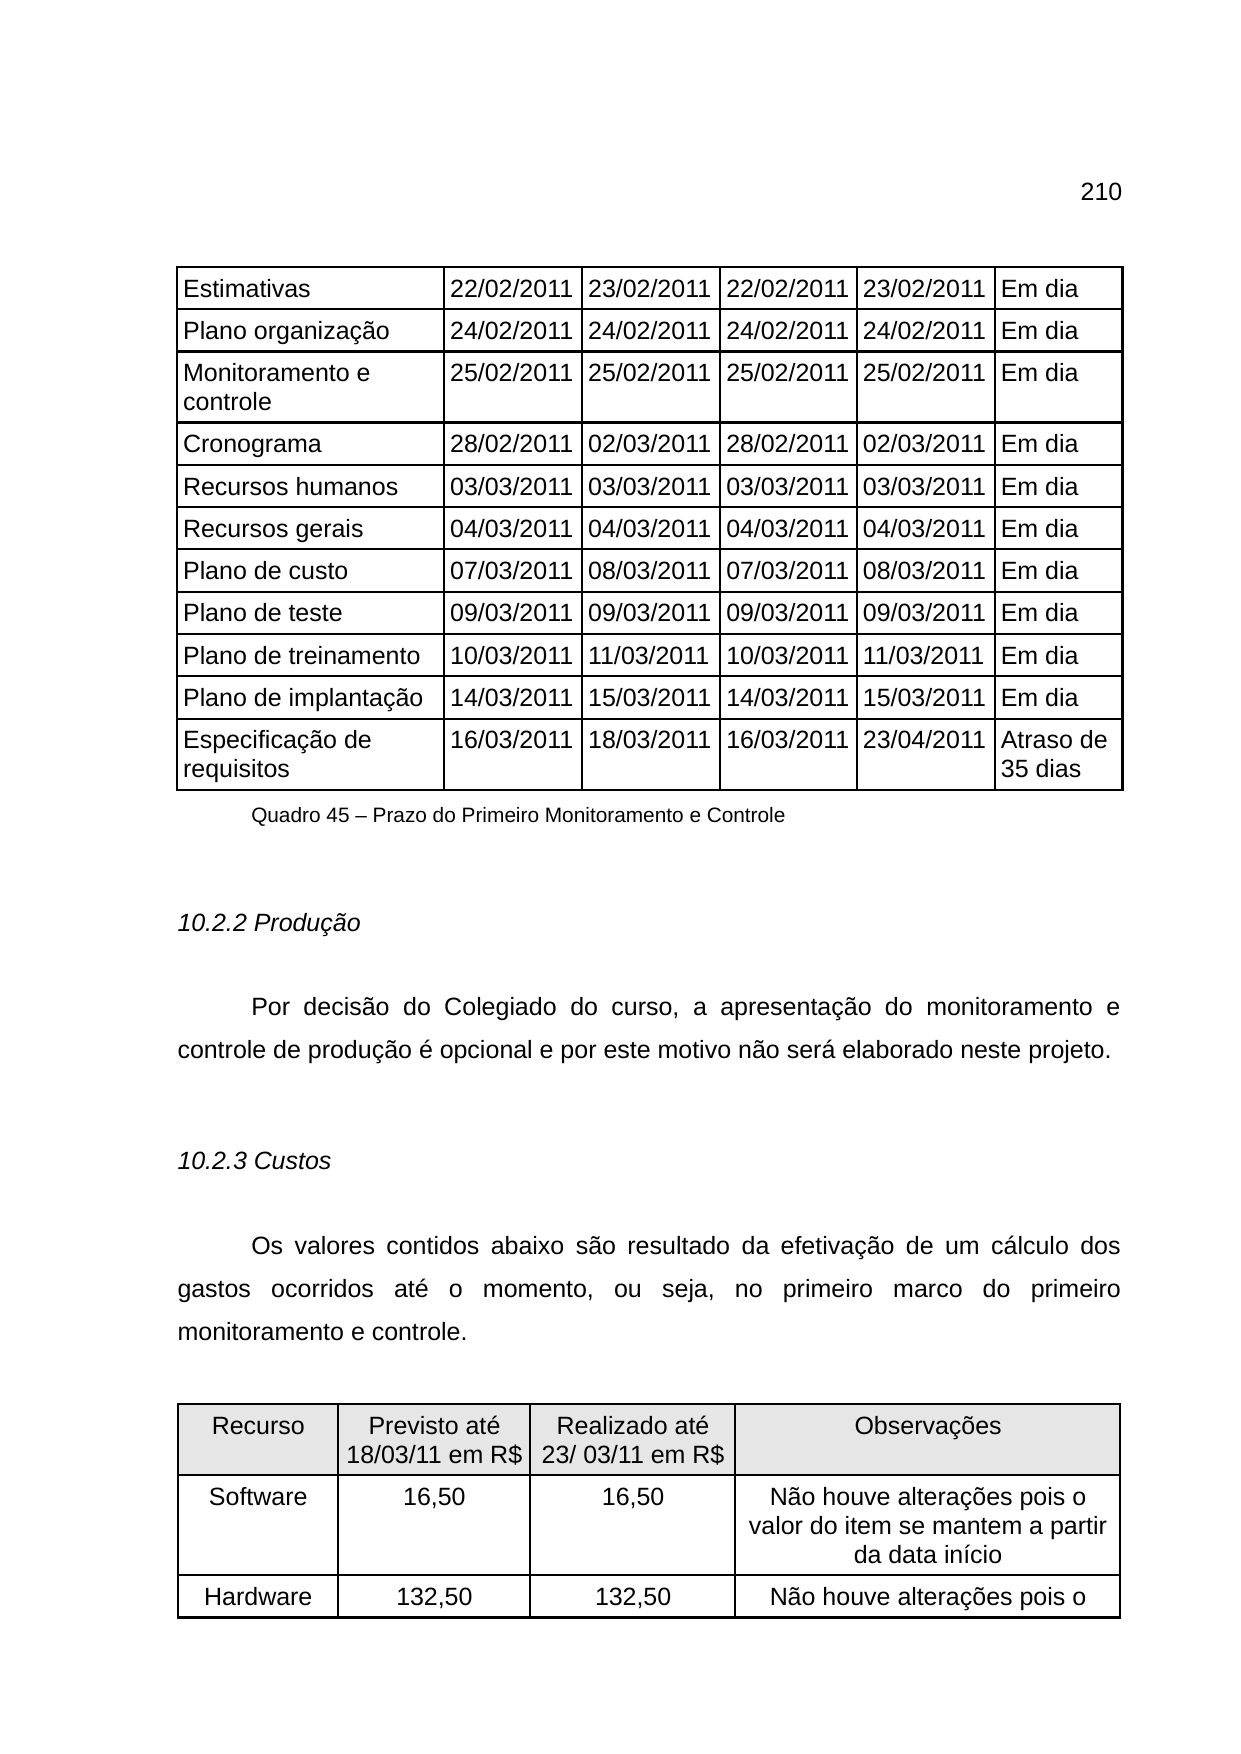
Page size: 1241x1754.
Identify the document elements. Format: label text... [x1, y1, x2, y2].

table_cell 15/03/2011 [583, 677, 719, 717]
table_cell Não houve alterações pois o valor do item se mantem a partir da data início [736, 1476, 1119, 1574]
table_cell 23/02/2011 [858, 268, 994, 308]
table_cell Recursos humanos [178, 466, 443, 506]
table_cell 16,50 [531, 1476, 734, 1574]
table_cell 04/03/2011 [583, 508, 719, 548]
table_cell 02/03/2011 [583, 424, 719, 464]
subtitle 10.2.2 Produção [177, 908, 1122, 936]
table_cell Não houve alterações pois o [736, 1576, 1119, 1616]
table_cell 16/03/2011 [445, 720, 581, 788]
table_cell 07/03/2011 [445, 550, 581, 591]
table_cell Em dia [996, 635, 1121, 675]
table_cell Em dia [996, 593, 1121, 633]
table_cell Plano de custo [178, 550, 443, 591]
table_cell 09/03/2011 [858, 593, 994, 633]
table_cell 23/04/2011 [858, 720, 994, 788]
table_cell Em dia [996, 466, 1121, 506]
table_cell 03/03/2011 [583, 466, 719, 506]
table_cell Estimativas [178, 268, 443, 308]
text Por decisão do Colegiado do curso, a apresentação do monitoramento e controle de produção é opcional e por este motivo não será elaborado neste projeto. [177, 992, 1122, 1064]
table_cell Plano organização [178, 310, 443, 350]
table_cell Em dia [996, 353, 1121, 421]
table_cell 132,50 [339, 1576, 529, 1616]
table_cell 09/03/2011 [583, 593, 719, 633]
table_header Realizado até 23/ 03/11 em R$ [531, 1405, 734, 1474]
table_cell 10/03/2011 [445, 635, 581, 675]
table_cell 24/02/2011 [445, 310, 581, 350]
table_cell 22/02/2011 [721, 268, 856, 308]
table_cell 02/03/2011 [858, 424, 994, 464]
table_cell 03/03/2011 [445, 466, 581, 506]
table_cell 09/03/2011 [721, 593, 856, 633]
table_cell Cronograma [178, 424, 443, 464]
table_cell Em dia [996, 310, 1121, 350]
table_cell 07/03/2011 [721, 550, 856, 591]
table_cell 14/03/2011 [721, 677, 856, 717]
table_cell 11/03/2011 [858, 635, 994, 675]
table_cell Em dia [996, 424, 1121, 464]
table_cell Hardware [179, 1576, 337, 1616]
table_cell Software [179, 1476, 337, 1574]
table_cell 23/02/2011 [583, 268, 719, 308]
table_cell 11/03/2011 [583, 635, 719, 675]
table_cell Monitoramento e controle [178, 353, 443, 421]
table_cell 25/02/2011 [445, 353, 581, 421]
table_cell 24/02/2011 [858, 310, 994, 350]
table_cell Em dia [996, 550, 1121, 591]
table_cell 18/03/2011 [583, 720, 719, 788]
table_cell Plano de implantação [178, 677, 443, 717]
table_cell 04/03/2011 [721, 508, 856, 548]
table_cell 22/02/2011 [445, 268, 581, 308]
table_cell 16,50 [339, 1476, 529, 1574]
table_cell 10/03/2011 [721, 635, 856, 675]
table_cell Em dia [996, 508, 1121, 548]
table_cell 15/03/2011 [858, 677, 994, 717]
table_cell 09/03/2011 [445, 593, 581, 633]
table_cell Plano de teste [178, 593, 443, 633]
table_cell Atraso de 35 dias [996, 720, 1121, 788]
table_cell 24/02/2011 [721, 310, 856, 350]
text Os valores contidos abaixo são resultado da efetivação de um cálculo dos gastos ocorridos até o momento, ou seja, no primeiro marco do primeiro monitoramento e controle. [177, 1231, 1122, 1346]
table_cell 28/02/2011 [721, 424, 856, 464]
table_cell 04/03/2011 [858, 508, 994, 548]
table_cell 132,50 [531, 1576, 734, 1616]
table_cell 08/03/2011 [583, 550, 719, 591]
table_cell 24/02/2011 [583, 310, 719, 350]
table_cell 25/02/2011 [583, 353, 719, 421]
table_cell 14/03/2011 [445, 677, 581, 717]
table_header Previsto até 18/03/11 em R$ [339, 1405, 529, 1474]
table_header Recurso [179, 1405, 337, 1474]
table_cell Em dia [996, 677, 1121, 717]
text Quadro 45 – Prazo do Primeiro Monitoramento e Controle [177, 803, 1122, 827]
table_cell 04/03/2011 [445, 508, 581, 548]
subtitle 10.2.3 Custos [177, 1146, 1122, 1175]
table_cell 16/03/2011 [721, 720, 856, 788]
table_cell 03/03/2011 [858, 466, 994, 506]
table_cell 25/02/2011 [858, 353, 994, 421]
table_cell 03/03/2011 [721, 466, 856, 506]
table_header Observações [736, 1405, 1119, 1474]
table_cell Em dia [996, 268, 1121, 308]
table_cell 08/03/2011 [858, 550, 994, 591]
table_cell 25/02/2011 [721, 353, 856, 421]
table_cell Plano de treinamento [178, 635, 443, 675]
table_cell 28/02/2011 [445, 424, 581, 464]
table_cell Recursos gerais [178, 508, 443, 548]
table_cell Especificação de requisitos [178, 720, 443, 788]
